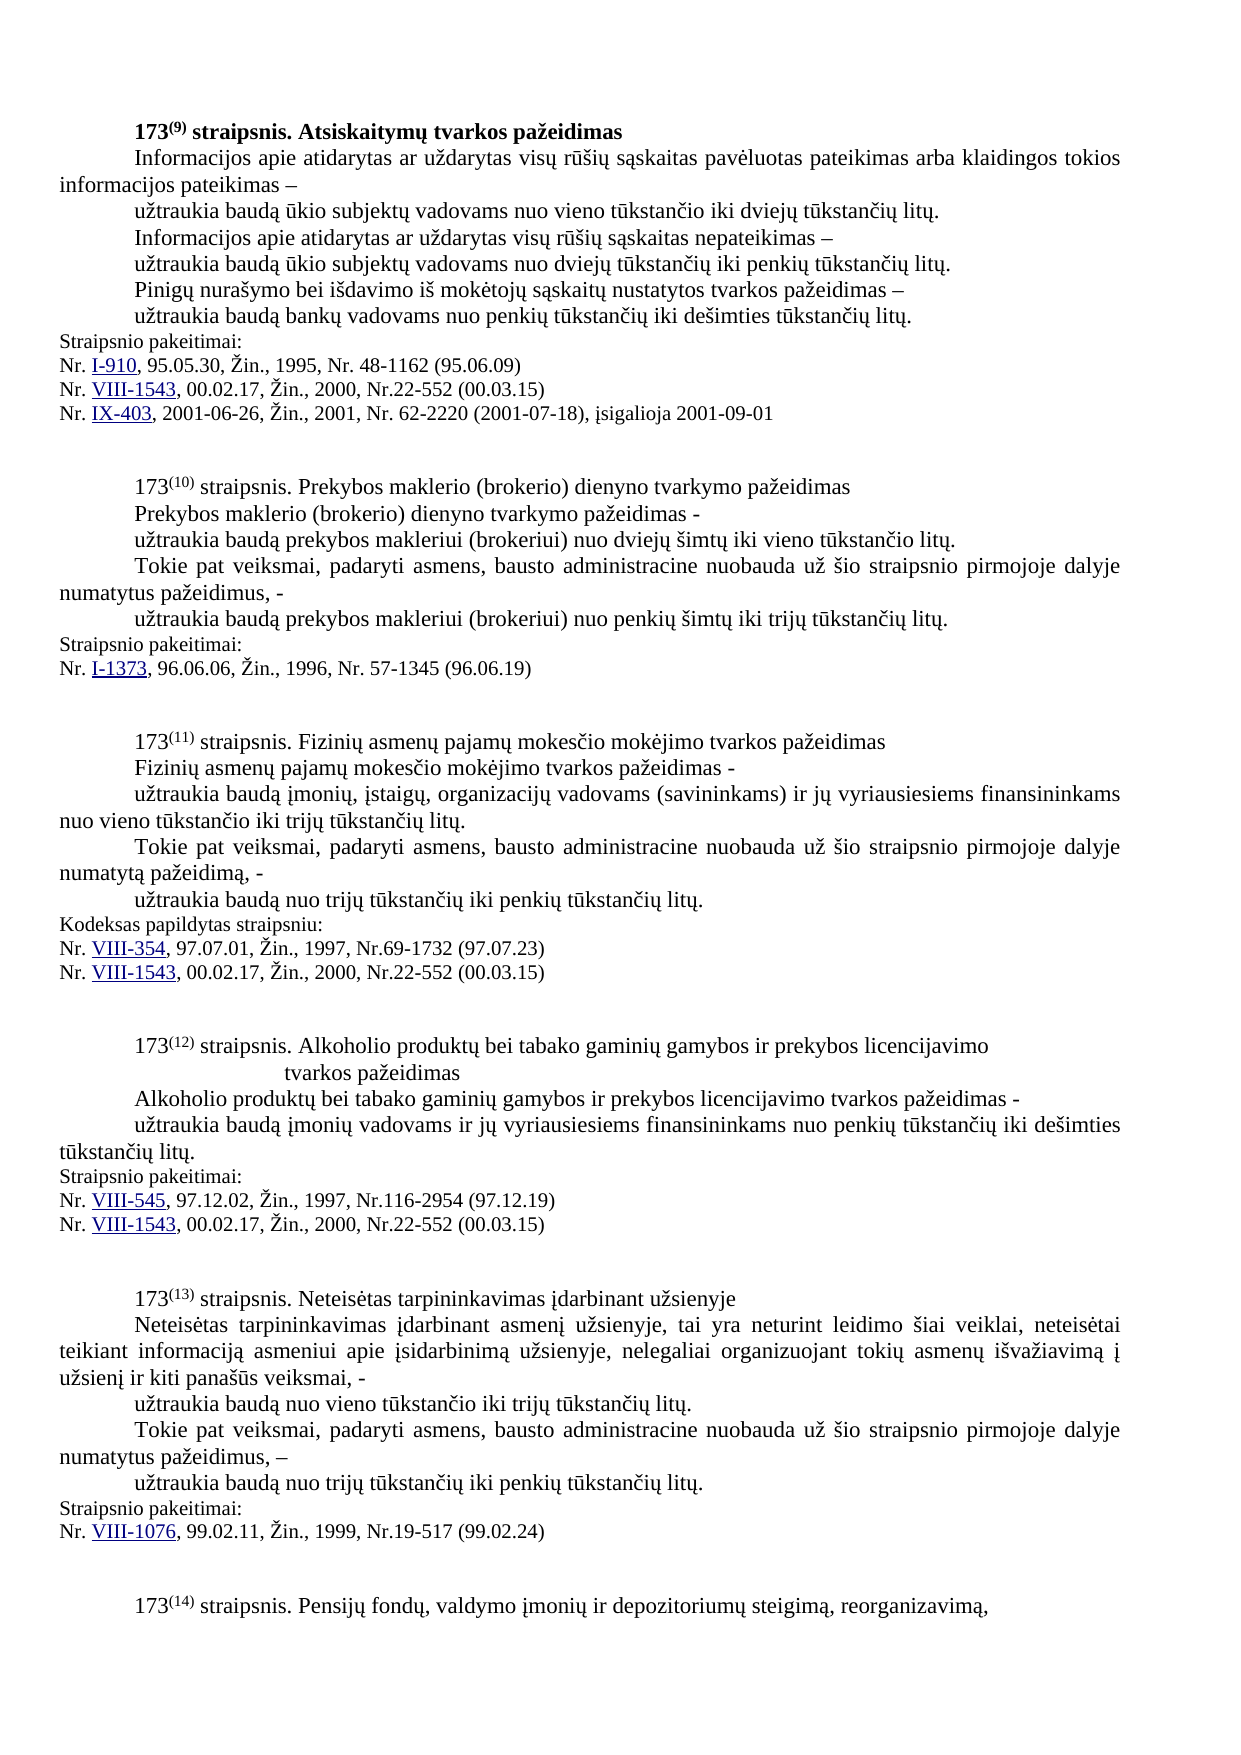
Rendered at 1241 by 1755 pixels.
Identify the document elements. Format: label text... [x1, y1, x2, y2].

text Straipsnio pakeitimai: [59, 631, 1122, 656]
text Nr. VIII-1543, 00.02.17, Žin., 2000, Nr.22-552 (00.03.15) [59, 377, 1122, 401]
text 173(9) straipsnis. Atsiskaitymų tvarkos pažeidimas [59, 118, 1122, 144]
text užtraukia baudą prekybos makleriui (brokeriui) nuo dviejų šimtų iki vieno tūkstančio litų. [59, 526, 1122, 552]
text užtraukia baudą įmonių vadovams ir jų vyriausiesiems finansininkams nuo penkių tūkstančių iki dešimties tūkstančių litų. [59, 1112, 1122, 1164]
text Prekybos maklerio (brokerio) dienyno tvarkymo pažeidimas - [59, 500, 1122, 526]
text Straipsnio pakeitimai: [59, 1495, 1122, 1519]
text užtraukia baudą nuo trijų tūkstančių iki penkių tūkstančių litų. [59, 886, 1122, 912]
text Pinigų nurašymo bei išdavimo iš mokėtojų sąskaitų nustatytos tvarkos pažeidimas – [59, 276, 1122, 303]
text Fizinių asmenų pajamų mokesčio mokėjimo tvarkos pažeidimas - [59, 754, 1122, 780]
text Nr. VIII-354, 97.07.01, Žin., 1997, Nr.69-1732 (97.07.23) [59, 936, 1122, 960]
text Informacijos apie atidarytas ar uždarytas visų rūšių sąskaitas pavėluotas pateikimas arba klaidingos tokios informacijos pateikimas – [59, 144, 1122, 197]
text Straipsnio pakeitimai: [59, 1164, 1122, 1188]
text užtraukia baudą nuo trijų tūkstančių iki penkių tūkstančių litų. [59, 1469, 1122, 1495]
text užtraukia baudą nuo vieno tūkstančio iki trijų tūkstančių litų. [59, 1390, 1122, 1416]
text Nr. VIII-545, 97.12.02, Žin., 1997, Nr.116-2954 (97.12.19) [59, 1188, 1122, 1212]
text Kodeksas papildytas straipsniu: [59, 912, 1122, 936]
text Tokie pat veiksmai, padaryti asmens, bausto administracine nuobauda už šio straipsnio pirmojoje dalyje numatytus pažeidimus, - [59, 552, 1122, 605]
text Neteisėtas tarpininkavimas įdarbinant asmenį užsienyje, tai yra neturint leidimo šiai veiklai, neteisėtai teikiant informaciją asmeniui apie įsidarbinimą užsienyje, nelegaliai organizuojant tokių asmenų išvažiavimą į užsienį ir kiti panašūs veiksmai, - [59, 1311, 1122, 1390]
text Nr. IX-403, 2001-06-26, Žin., 2001, Nr. 62-2220 (2001-07-18), įsigalioja 2001-09-01 [59, 401, 1122, 425]
text Nr. VIII-1543, 00.02.17, Žin., 2000, Nr.22-552 (00.03.15) [59, 960, 1122, 984]
text užtraukia baudą bankų vadovams nuo penkių tūkstančių iki dešimties tūkstančių litų. [59, 303, 1122, 329]
text Informacijos apie atidarytas ar uždarytas visų rūšių sąskaitas nepateikimas – [59, 223, 1122, 250]
text Nr. I-1373, 96.06.06, Žin., 1996, Nr. 57-1345 (96.06.19) [59, 656, 1122, 679]
text 173(10) straipsnis. Prekybos maklerio (brokerio) dienyno tvarkymo pažeidimas [59, 473, 1122, 500]
text Tokie pat veiksmai, padaryti asmens, bausto administracine nuobauda už šio straipsnio pirmojoje dalyje numatytą pažeidimą, - [59, 833, 1122, 886]
text Tokie pat veiksmai, padaryti asmens, bausto administracine nuobauda už šio straipsnio pirmojoje dalyje numatytus pažeidimus, – [59, 1416, 1122, 1469]
text užtraukia baudą ūkio subjektų vadovams nuo vieno tūkstančio iki dviejų tūkstančių litų. [59, 197, 1122, 223]
text užtraukia baudą prekybos makleriui (brokeriui) nuo penkių šimtų iki trijų tūkstančių litų. [59, 605, 1122, 631]
text užtraukia baudą ūkio subjektų vadovams nuo dviejų tūkstančių iki penkių tūkstančių litų. [59, 250, 1122, 276]
text 173(12) straipsnis. Alkoholio produktų bei tabako gaminių gamybos ir prekybos licencijavimo [134, 1032, 1122, 1059]
text 173(11) straipsnis. Fizinių asmenų pajamų mokesčio mokėjimo tvarkos pažeidimas [134, 728, 1122, 754]
text Alkoholio produktų bei tabako gaminių gamybos ir prekybos licencijavimo tvarkos pažeidimas - [59, 1085, 1122, 1112]
text Nr. VIII-1543, 00.02.17, Žin., 2000, Nr.22-552 (00.03.15) [59, 1212, 1122, 1236]
text užtraukia baudą įmonių, įstaigų, organizacijų vadovams (savininkams) ir jų vyriausiesiems finansininkams nuo vieno tūkstančio iki trijų tūkstančių litų. [59, 780, 1122, 833]
text 173(14) straipsnis. Pensijų fondų, valdymo įmonių ir depozitoriumų steigimą, reorganizavimą, [134, 1592, 1122, 1618]
text Nr. VIII-1076, 99.02.11, Žin., 1999, Nr.19-517 (99.02.24) [59, 1519, 1122, 1543]
text tvarkos pažeidimas [284, 1059, 1122, 1085]
text Straipsnio pakeitimai: [59, 329, 1122, 353]
text Nr. I-910, 95.05.30, Žin., 1995, Nr. 48-1162 (95.06.09) [59, 353, 1122, 377]
text 173(13) straipsnis. Neteisėtas tarpininkavimas įdarbinant užsienyje [59, 1284, 1122, 1311]
